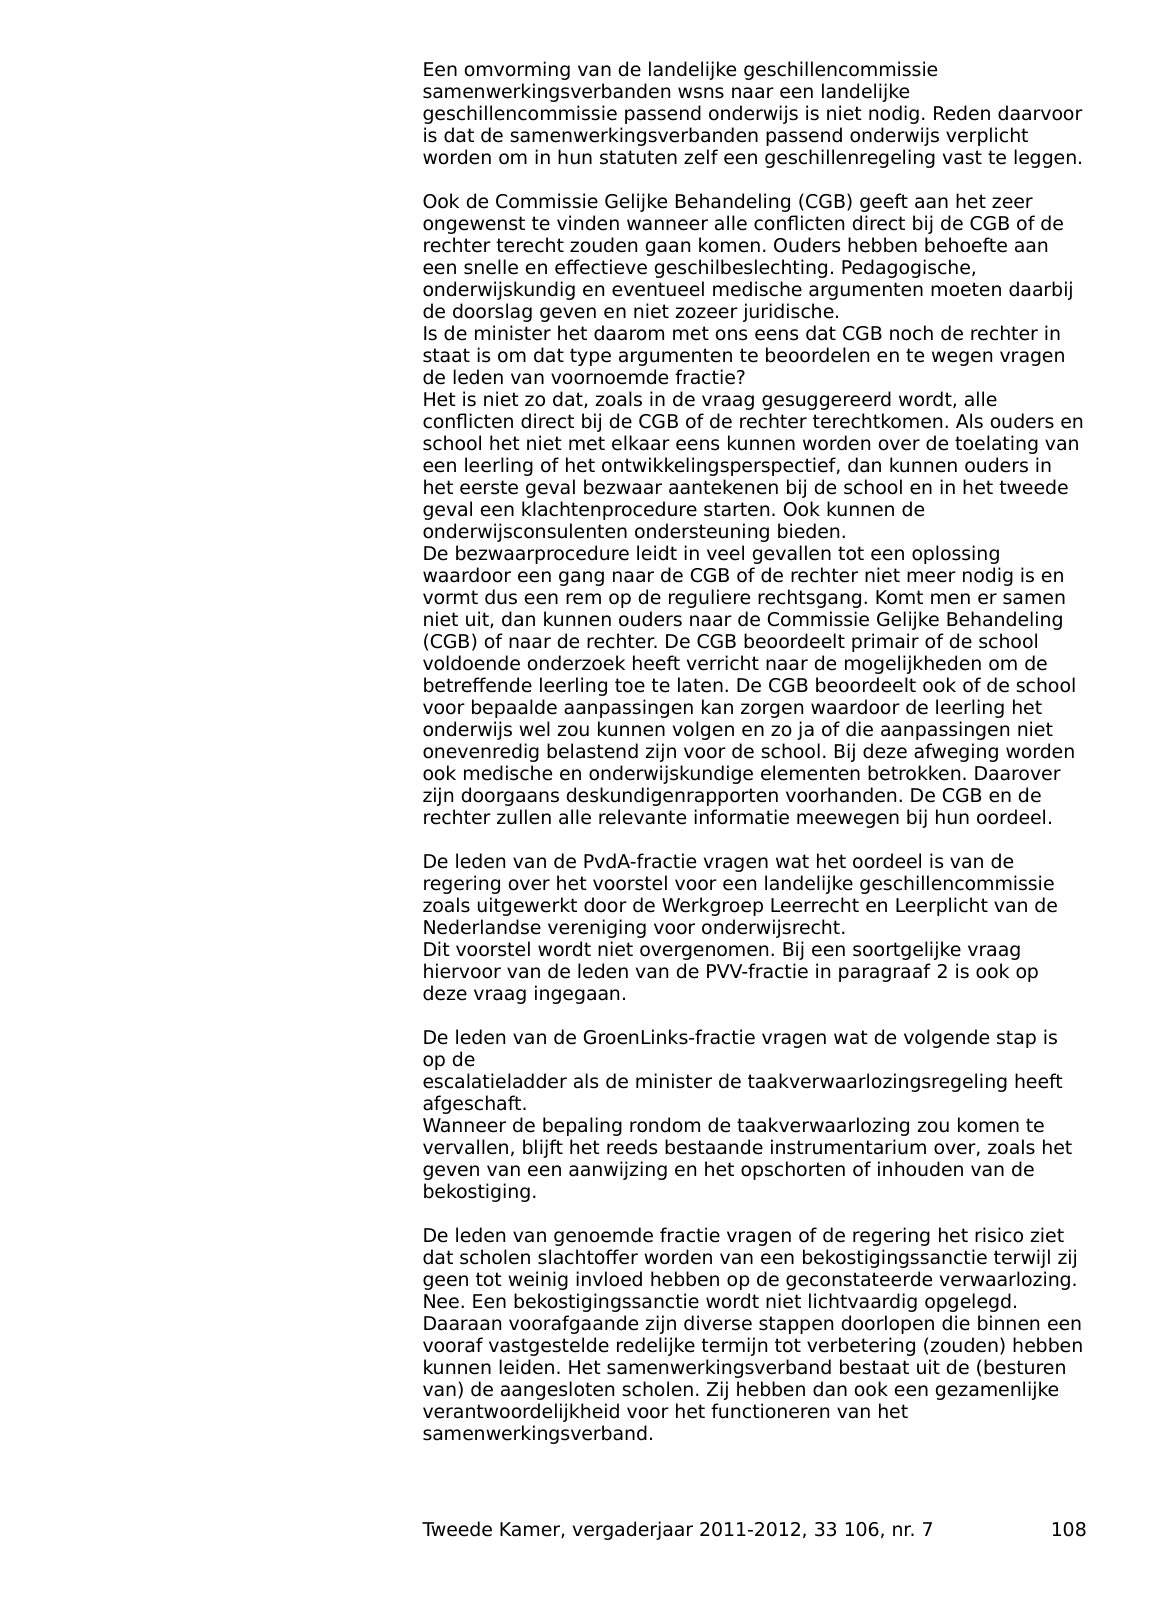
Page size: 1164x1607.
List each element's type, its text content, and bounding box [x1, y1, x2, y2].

text Ook de Commissie Gelijke Behandeling (CGB) geeft aan het zeer ongewenst te vinden wanneer alle conflicten direct bij de CGB of de rechter terecht zouden gaan komen. Ouders hebben behoefte aan een snelle en effectieve geschilbeslechting. Pedagogische, onderwijskundig en eventueel medische argumenten moeten daarbij de doorslag geven en niet zozeer juridische. [422, 191, 1087, 323]
text De leden van de GroenLinks-fractie vragen wat de volgende stap is op de [422, 1027, 1087, 1071]
text De bezwaarprocedure leidt in veel gevallen tot een oplossing waardoor een gang naar de CGB of de rechter niet meer nodig is en vormt dus een rem op de reguliere rechtsgang. Komt men er samen niet uit, dan kunnen ouders naar de Commissie Gelijke Behandeling (CGB) of naar de rechter. De CGB beoordeelt primair of de school voldoende onderzoek heeft verricht naar de mogelijkheden om de betreffende leerling toe te laten. De CGB beoordeelt ook of de school voor bepaalde aanpassingen kan zorgen waardoor de leerling het onderwijs wel zou kunnen volgen en zo ja of die aanpassingen niet onevenredig belastend zijn voor de school. Bij deze afweging worden ook medische en onderwijskundige elementen betrokken. Daarover zijn doorgaans deskundigenrapporten voorhanden. De CGB en de rechter zullen alle relevante informatie meewegen bij hun oordeel. [422, 543, 1087, 828]
text Is de minister het daarom met ons eens dat CGB noch de rechter in staat is om dat type argumenten te beoordelen en te wegen vragen de leden van voornoemde fractie? [422, 323, 1087, 389]
text escalatieladder als de minister de taakverwaarlozingsregeling heeft afgeschaft. [422, 1071, 1087, 1115]
text De leden van genoemde fractie vragen of de regering het risico ziet dat scholen slachtoffer worden van een bekostigingssanctie terwijl zij geen tot weinig invloed hebben op de geconstateerde verwaarlozing. [422, 1225, 1087, 1291]
text Nee. Een bekostigingssanctie wordt niet lichtvaardig opgelegd. Daaraan voorafgaande zijn diverse stappen doorlopen die binnen een vooraf vastgestelde redelijke termijn tot verbetering (zouden) hebben kunnen leiden. Het samenwerkingsverband bestaat uit de (besturen van) de aangesloten scholen. Zij hebben dan ook een gezamenlijke verantwoordelijkheid voor het functioneren van het samenwerkingsverband. [422, 1291, 1087, 1444]
text Een omvorming van de landelijke geschillencommissie samenwerkingsverbanden wsns naar een landelijke geschillencommissie passend onderwijs is niet nodig. Reden daarvoor is dat de samenwerkingsverbanden passend onderwijs verplicht worden om in hun statuten zelf een geschillenregeling vast te leggen. [422, 59, 1087, 169]
text Het is niet zo dat, zoals in de vraag gesuggereerd wordt, alle conflicten direct bij de CGB of de rechter terechtkomen. Als ouders en school het niet met elkaar eens kunnen worden over de toelating van een leerling of het ontwikkelingsperspectief, dan kunnen ouders in het eerste geval bezwaar aantekenen bij de school en in het tweede geval een klachtenprocedure starten. Ook kunnen de onderwijsconsulenten ondersteuning bieden. [422, 389, 1087, 543]
text Dit voorstel wordt niet overgenomen. Bij een soortgelijke vraag hiervoor van de leden van de PVV-fractie in paragraaf 2 is ook op deze vraag ingegaan. [422, 939, 1087, 1004]
text De leden van de PvdA-fractie vragen wat het oordeel is van de regering over het voorstel voor een landelijke geschillencommissie zoals uitgewerkt door de Werkgroep Leerrecht en Leerplicht van de Nederlandse vereniging voor onderwijsrecht. [422, 851, 1087, 939]
text Wanneer de bepaling rondom de taakverwaarlozing zou komen te vervallen, blijft het reeds bestaande instrumentarium over, zoals het geven van een aanwijzing en het opschorten of inhouden van de bekostiging. [422, 1115, 1087, 1203]
